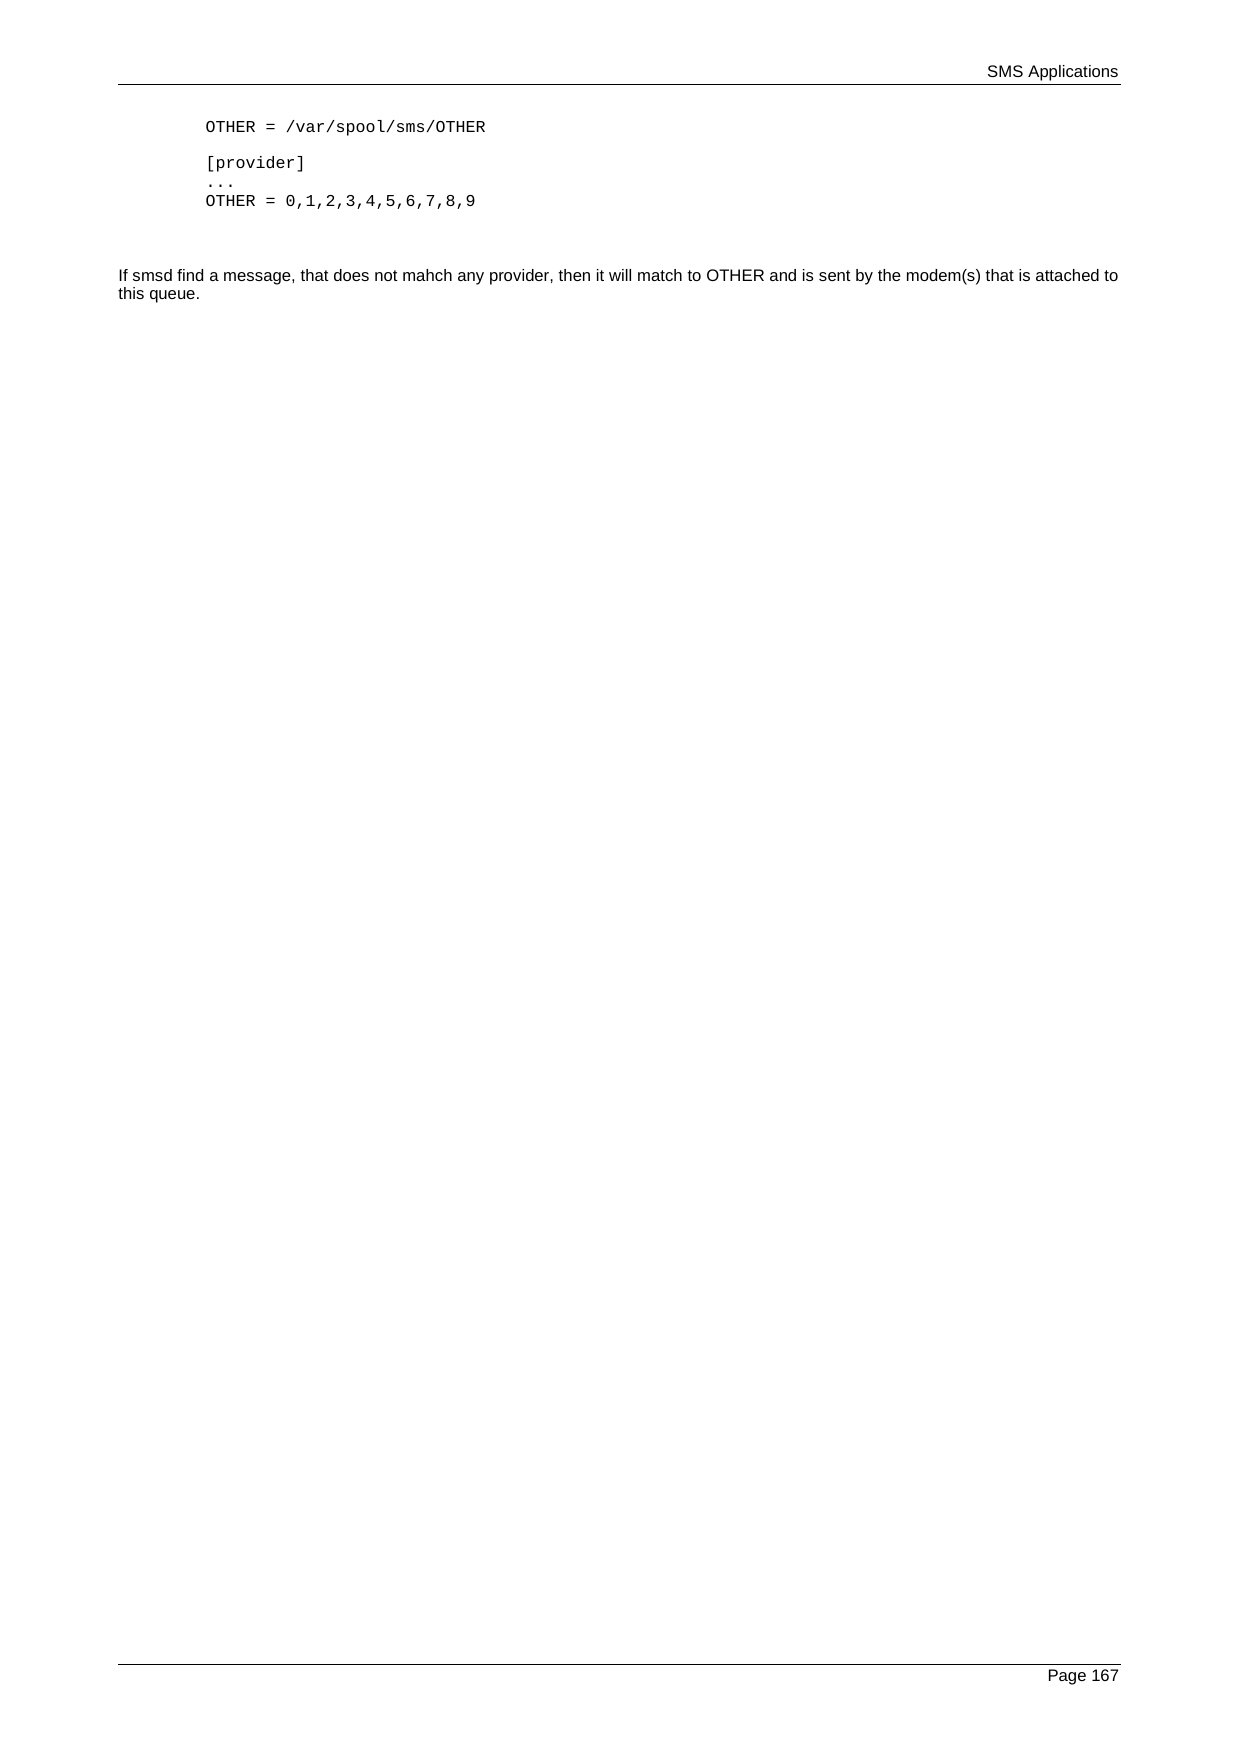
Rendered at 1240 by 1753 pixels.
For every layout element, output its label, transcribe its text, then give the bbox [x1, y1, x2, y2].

text [provider] ... OTHER = 0,1,2,3,4,5,6,7,8,9 [205, 155, 1121, 212]
text OTHER = /var/spool/sms/OTHER [205, 118, 1121, 137]
text If smsd find a message, that does not mahch any provider, then it will match to OTHER and is sent by the modem(s) that is attached to this queue. [118, 266, 1121, 303]
